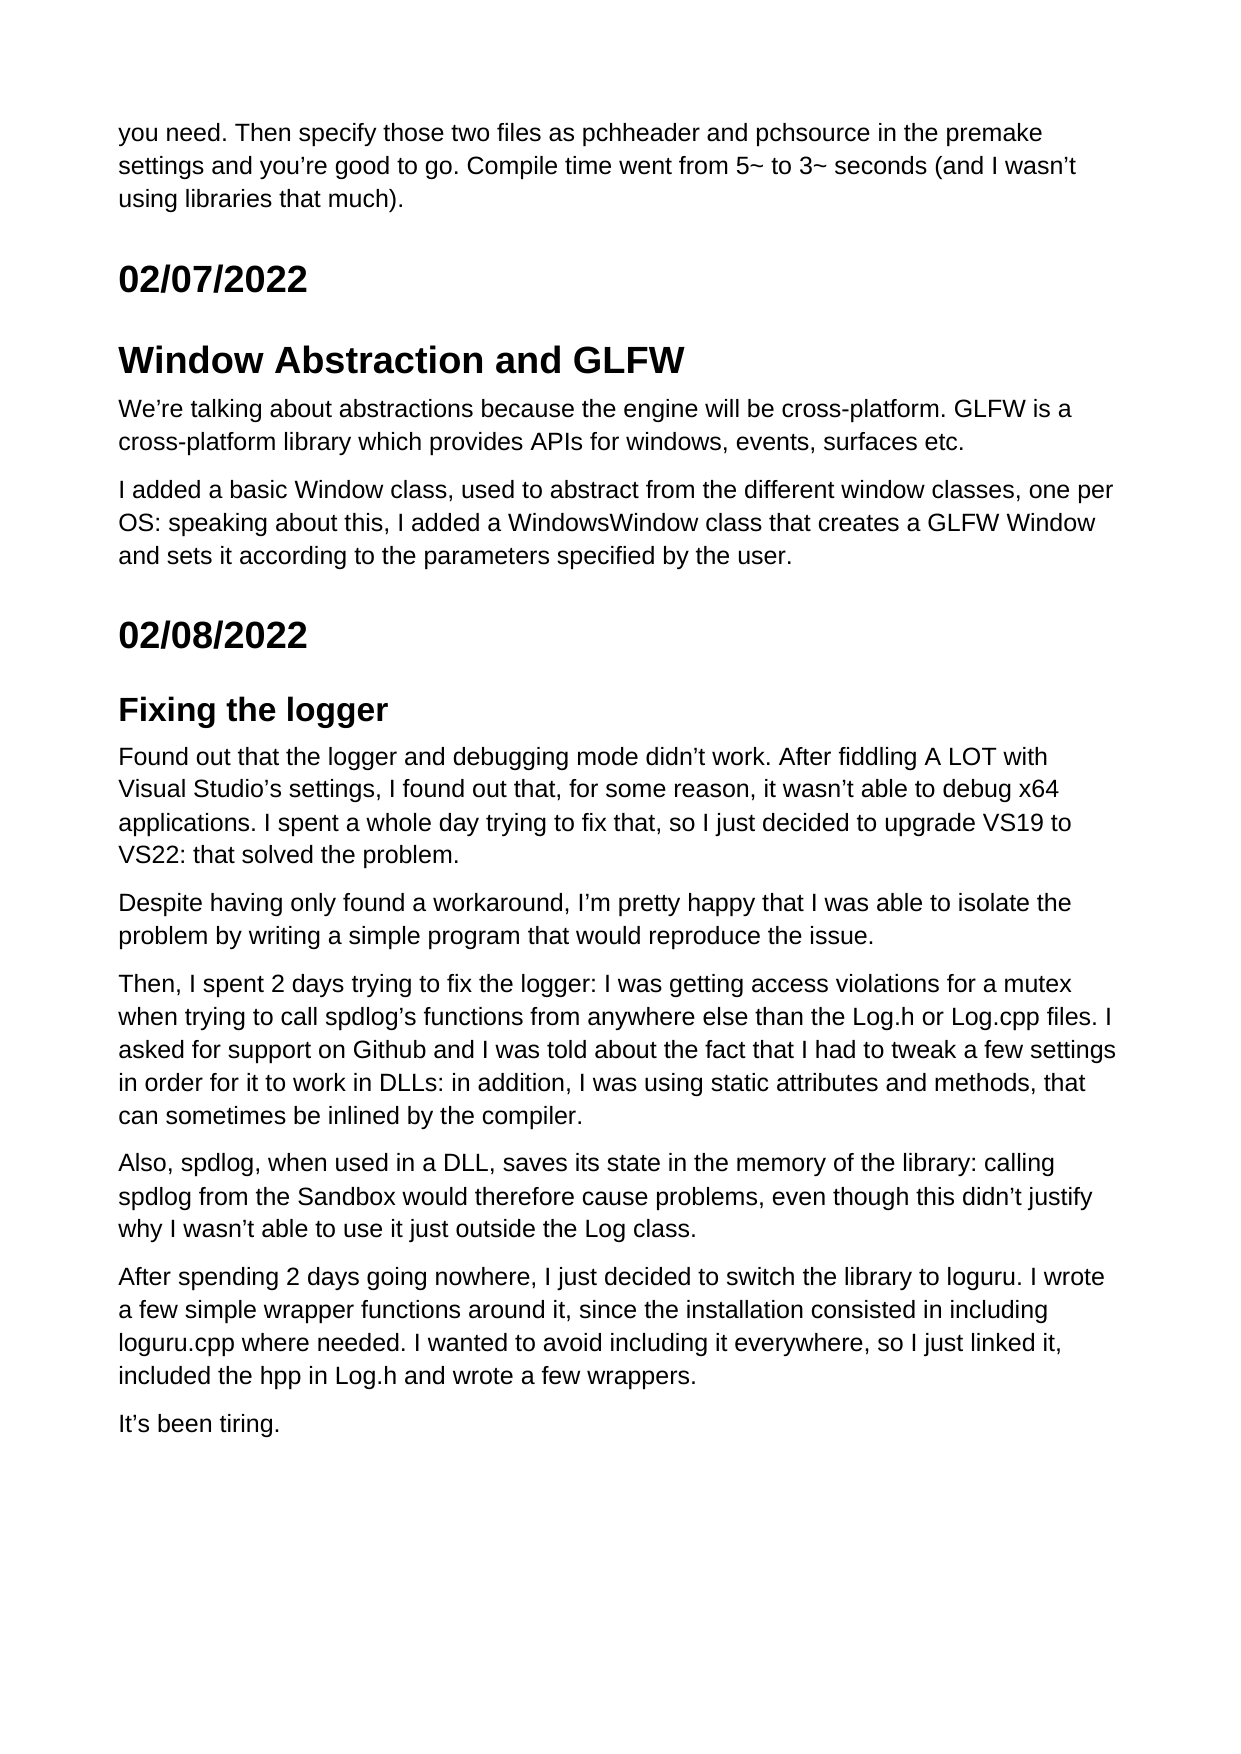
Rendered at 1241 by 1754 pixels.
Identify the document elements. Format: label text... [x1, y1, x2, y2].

subtitle 02/07/2022 [118, 257, 1122, 300]
subtitle 02/08/2022 [118, 613, 1122, 657]
text I added a basic Window class, used to abstract from the different window classes, one per OS: speaking about this, I added a WindowsWindow class that creates a GLFW Window and sets it according to the parameters specified by the user. [118, 475, 1122, 569]
text It’s been tiring. [118, 1409, 1122, 1437]
text We’re talking about abstractions because the engine will be cross-platform. GLFW is a cross-platform library which provides APIs for windows, events, surfaces etc. [118, 394, 1122, 456]
text Also, spdlog, when used in a DLL, saves its state in the memory of the library: calling spdlog from the Sandbox would therefore cause problems, even though this didn’t justify why I wasn’t able to use it just outside the Log class. [118, 1148, 1122, 1243]
text you need. Then specify those two files as pchheader and pchsource in the premake settings and you’re good to go. Compile time went from 5~ to 3~ seconds (and I wasn’t using libraries that much). [118, 118, 1122, 213]
text Despite having only found a workaround, I’m pretty happy that I was able to isolate the problem by writing a simple program that would reproduce the issue. [118, 888, 1122, 950]
subtitle Fixing the logger [118, 690, 1122, 729]
text Then, I spent 2 days trying to fix the logger: I was getting access violations for a mutex when trying to call spdlog’s functions from anywhere else than the Log.h or Log.cpp files. I asked for support on Github and I was told about the fact that I had to tweak a few settings in order for it to work in DLLs: in addition, I was using static attributes and methods, that can sometimes be inlined by the compiler. [118, 969, 1122, 1129]
text Found out that the logger and debugging mode didn’t work. After fiddling A LOT with Visual Studio’s settings, I found out that, for some reason, it wasn’t able to debug x64 applications. I spent a whole day trying to fix that, so I just decided to upgrade VS19 to VS22: that solved the problem. [118, 741, 1122, 869]
text After spending 2 days going nowhere, I just decided to switch the library to loguru. I wrote a few simple wrapper functions around it, since the installation consisted in including loguru.cpp where needed. I wanted to avoid including it everywhere, so I just linked it, included the hpp in Log.h and wrote a few wrappers. [118, 1262, 1122, 1390]
subtitle Window Abstraction and GLFW [118, 338, 1122, 382]
